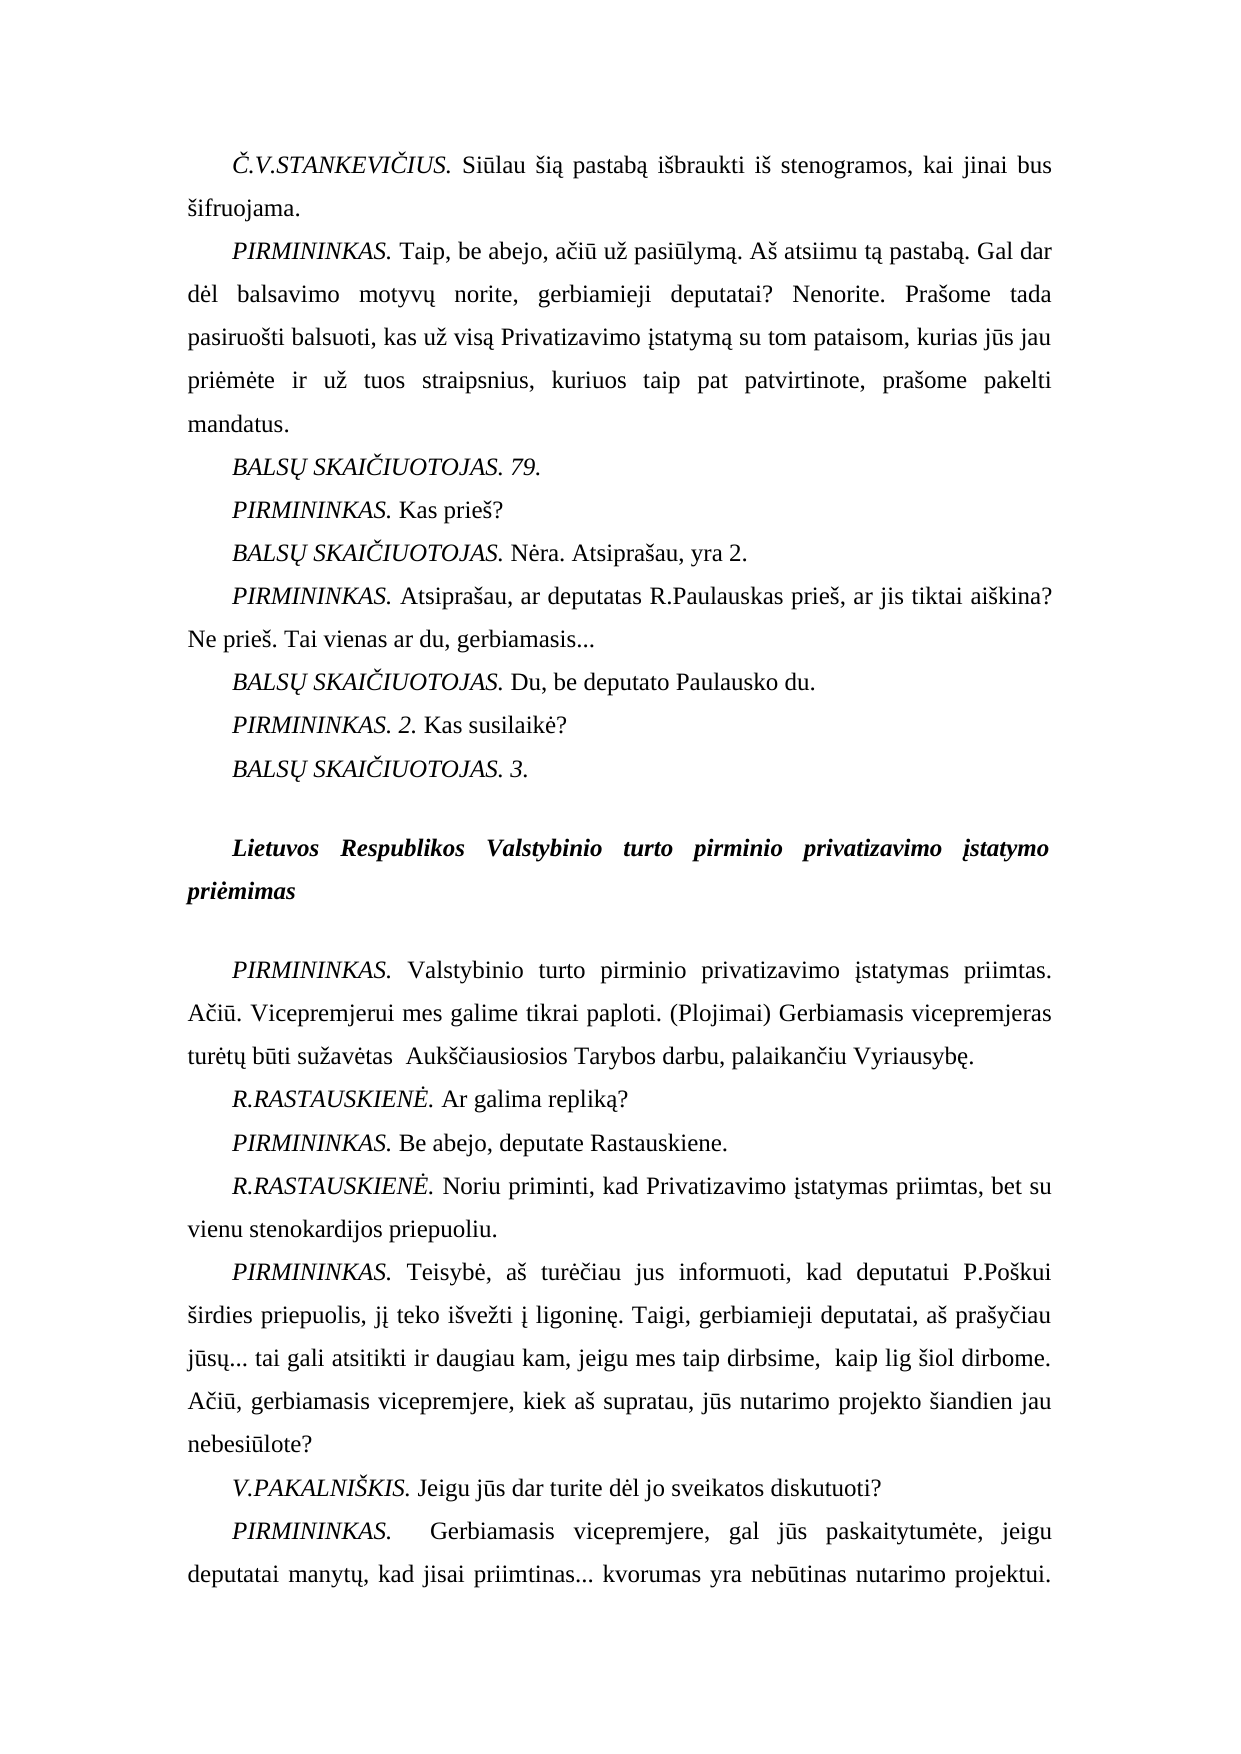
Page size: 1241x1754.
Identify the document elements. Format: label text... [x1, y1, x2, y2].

text PIRMININKAS. Valstybinio turto pirminio privatizavimo įstatymas priimtas. Ačiū. Vicepremjerui mes galime tikrai paploti. (Plojimai) Gerbiamasis vicepremjeras turėtų būti sužavėtas Aukščiausiosios Tarybos darbu, palaikančiu Vyriausybę. [187, 955, 1053, 1070]
text BALSŲ SKAIČIUOTOJAS. Du, be deputato Paulausko du. [187, 667, 1053, 696]
text BALSŲ SKAIČIUOTOJAS. 3. [187, 754, 1053, 782]
text PIRMININKAS. Be abejo, deputate Rastauskiene. [187, 1128, 1053, 1156]
text R.RASTAUSKIENĖ. Ar galima repliką? [187, 1084, 1053, 1113]
subtitle Lietuvos Respublikos Valstybinio turto pirminio privatizavimo įstatymo priėmimas [187, 833, 1053, 905]
text Č.V.STANKEVIČIUS. Siūlau šią pastabą išbraukti iš stenogramos, kai jinai bus šifruojama. [187, 150, 1053, 222]
text PIRMININKAS. Teisybė, aš turėčiau jus informuoti, kad deputatui P.Poškui širdies priepuolis, jį teko išvežti į ligoninę. Taigi, gerbiamieji deputatai, aš prašyčiau jūsų... tai gali atsitikti ir daugiau kam, jeigu mes taip dirbsime, kaip lig šiol dirbome. Ačiū, gerbiamasis vicepremjere, kiek aš supratau, jūs nutarimo projekto šiandien jau nebesiūlote? [187, 1257, 1053, 1458]
text BALSŲ SKAIČIUOTOJAS. Nėra. Atsiprašau, yra 2. [187, 538, 1053, 567]
text PIRMININKAS. Taip, be abejo, ačiū už pasiūlymą. Aš atsiimu tą pastabą. Gal dar dėl balsavimo motyvų norite, gerbiamieji deputatai? Nenorite. Prašome tada pasiruošti balsuoti, kas už visą Privatizavimo įstatymą su tom pataisom, kurias jūs jau priėmėte ir už tuos straipsnius, kuriuos taip pat patvirtinote, prašome pakelti mandatus. [187, 236, 1053, 437]
text V.PAKALNIŠKIS. Jeigu jūs dar turite dėl jo sveikatos diskutuoti? [187, 1473, 1053, 1501]
text PIRMININKAS. Gerbiamasis vicepremjere, gal jūs paskaitytumėte, jeigu deputatai manytų, kad jisai priimtinas... kvorumas yra nebūtinas nutarimo projektui. [187, 1516, 1053, 1588]
text PIRMININKAS. Kas prieš? [187, 495, 1053, 524]
text PIRMININKAS. Atsiprašau, ar deputatas R.Paulauskas prieš, ar jis tiktai aiškina? Ne prieš. Tai vienas ar du, gerbiamasis... [187, 581, 1053, 653]
text BALSŲ SKAIČIUOTOJAS. 79. [187, 452, 1053, 481]
text PIRMININKAS. 2. Kas susilaikė? [187, 711, 1053, 739]
text R.RASTAUSKIENĖ. Noriu priminti, kad Privatizavimo įstatymas priimtas, bet su vienu stenokardijos priepuoliu. [187, 1171, 1053, 1243]
